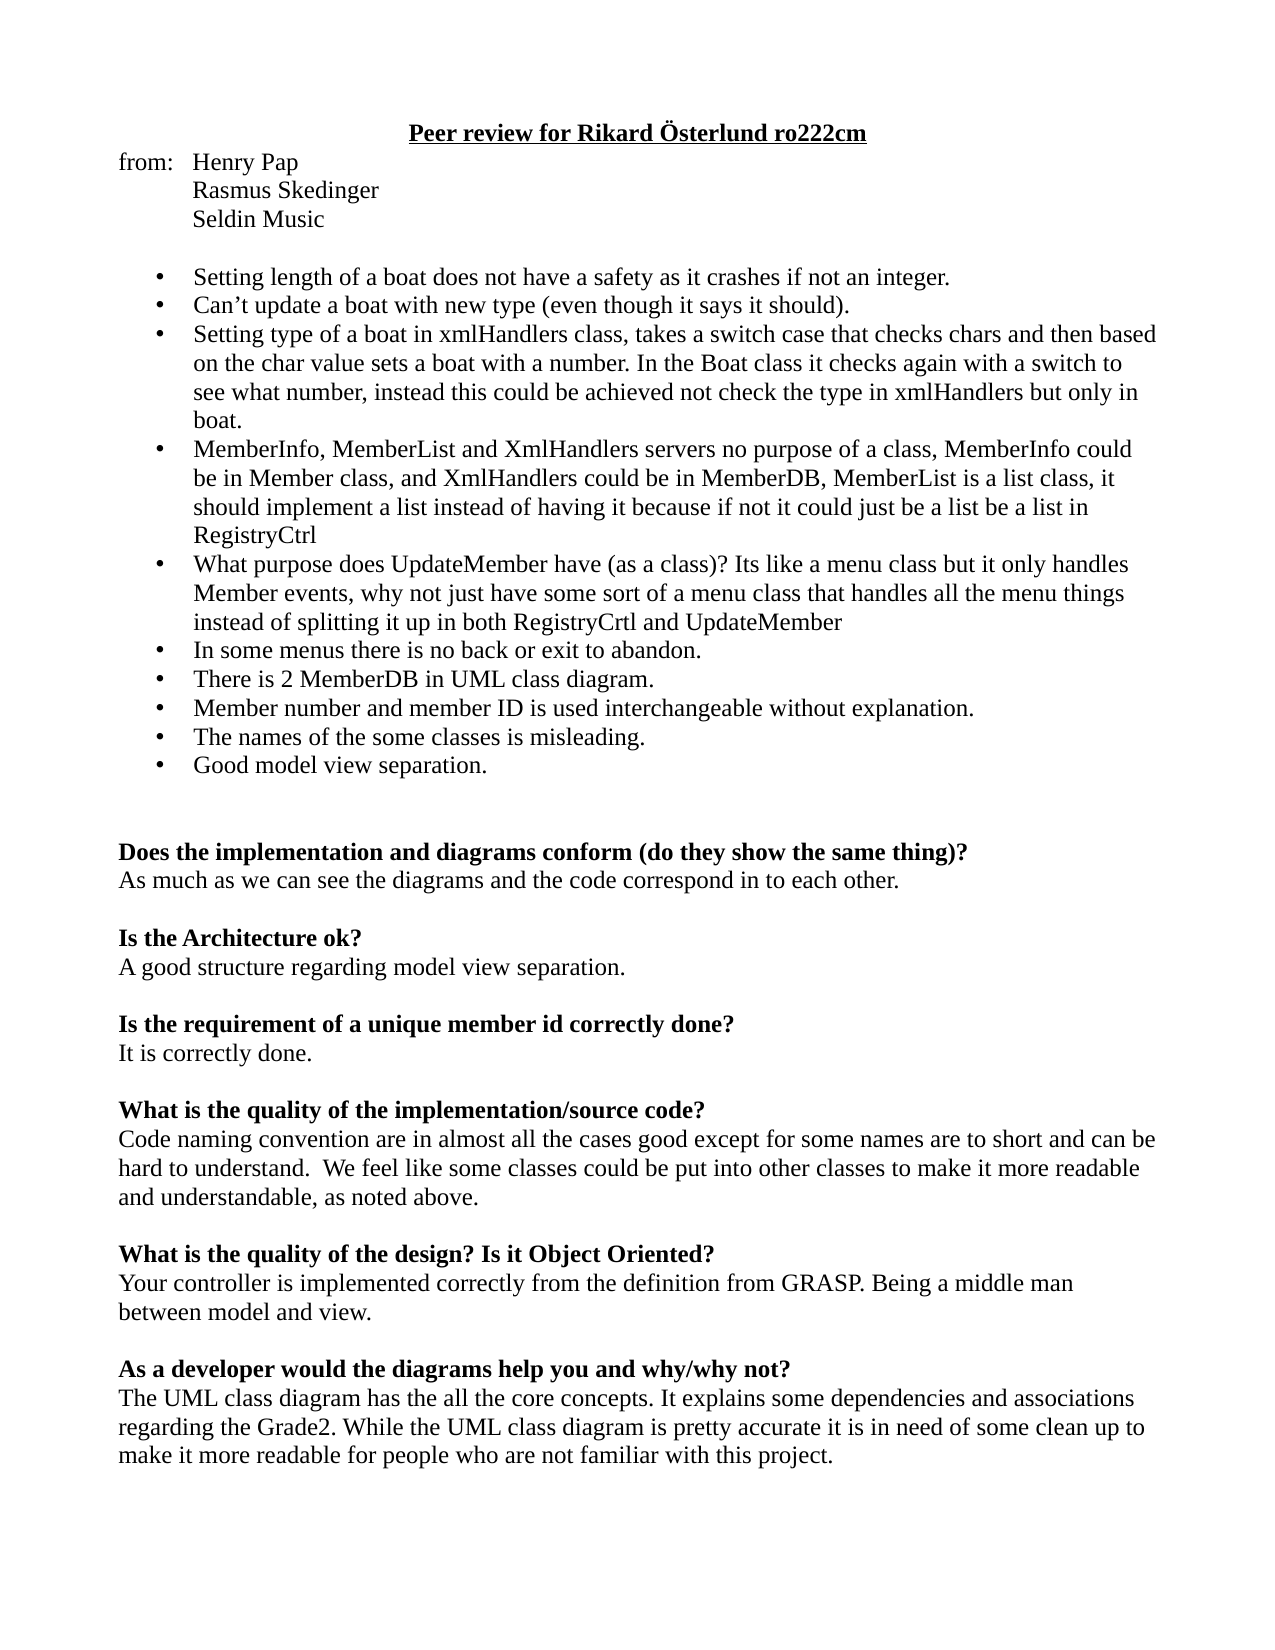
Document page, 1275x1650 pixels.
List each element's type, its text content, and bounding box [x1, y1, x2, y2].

list Setting length of a boat does not have a safety as it crashes if not an integer. [156, 262, 1157, 291]
text A good structure regarding model view separation. [118, 952, 1157, 981]
list In some menus there is no back or exit to abandon. [156, 636, 1157, 664]
text Peer review for Rikard Österlund ro222cm [118, 118, 1157, 147]
list Good model view separation. [156, 751, 1157, 779]
text Does the implementation and diagrams conform (do they show the same thing)? [118, 837, 1157, 866]
list Setting type of a boat in xmlHandlers class, takes a switch case that checks chars and then based on the char value sets a boat with a number. In the Boat class it checks again with a switch to see what number, instead this could be achieved not check the type in xmlHandlers but only in boat. [156, 319, 1157, 434]
text Seldin Music [118, 204, 1157, 233]
text Rasmus Skedinger [118, 176, 1157, 204]
text Is the Architecture ok? [118, 923, 1157, 952]
list What purpose does UpdateMember have (as a class)? Its like a menu class but it only handles Member events, why not just have some sort of a menu class that handles all the menu things instead of splitting it up in both RegistryCrtl and UpdateMember [156, 549, 1157, 636]
text What is the quality of the implementation/source code? [118, 1096, 1157, 1124]
text It is correctly done. [118, 1038, 1157, 1067]
list There is 2 MemberDB in UML class diagram. [156, 664, 1157, 693]
list Member number and member ID is used interchangeable without explanation. [156, 693, 1157, 722]
text As a developer would the diagrams help you and why/why not? [118, 1354, 1157, 1383]
text Is the requirement of a unique member id correctly done? [118, 1009, 1157, 1038]
text The UML class diagram has the all the core concepts. It explains some dependencies and associations regarding the Grade2. While the UML class diagram is pretty accurate it is in need of some clean up to make it more readable for people who are not familiar with this project. [118, 1383, 1157, 1469]
list The names of the some classes is misleading. [156, 722, 1157, 751]
list Can’t update a boat with new type (even though it says it should). [156, 291, 1157, 319]
text Your controller is implemented correctly from the definition from GRASP. Being a middle man between model and view. [118, 1268, 1157, 1326]
text As much as we can see the diagrams and the code correspond in to each other. [118, 866, 1157, 894]
text What is the quality of the design? Is it Object Oriented? [118, 1239, 1157, 1268]
text from: Henry Pap [118, 147, 1157, 176]
text Code naming convention are in almost all the cases good except for some names are to short and can be hard to understand. We feel like some classes could be put into other classes to make it more readable and understandable, as noted above. [118, 1124, 1157, 1211]
list MemberInfo, MemberList and XmlHandlers servers no purpose of a class, MemberInfo could be in Member class, and XmlHandlers could be in MemberDB, MemberList is a list class, it should implement a list instead of having it because if not it could just be a list be a list in RegistryCtrl [156, 434, 1157, 549]
